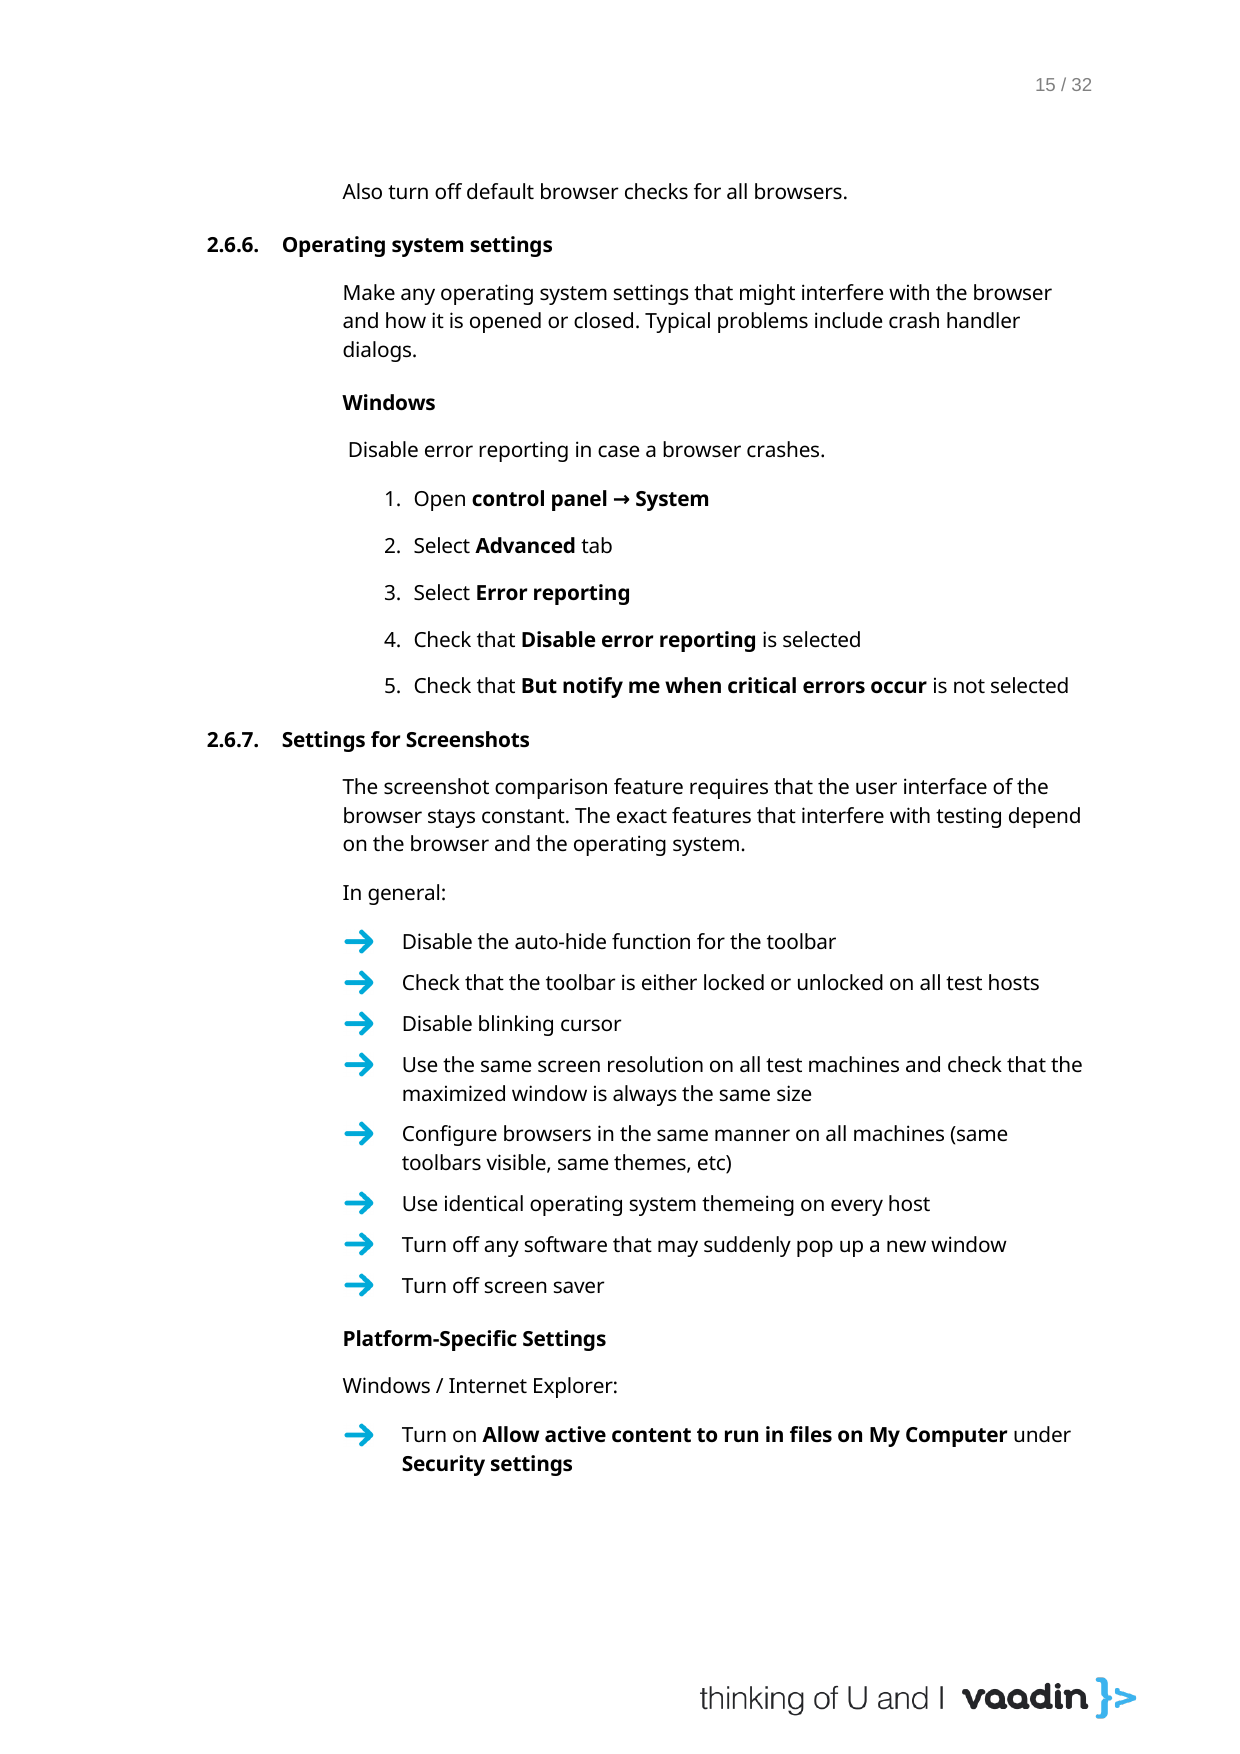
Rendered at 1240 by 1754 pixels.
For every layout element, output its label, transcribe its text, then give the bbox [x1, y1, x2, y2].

picture [364, 1011, 374, 1021]
subtitle Platform-Specific Settings [342, 1324, 1092, 1353]
picture [364, 1136, 374, 1146]
picture [364, 1121, 374, 1131]
list Use identical operating system themeing on every host [342, 1189, 1092, 1217]
text Disable error reporting in case a browser crashes. [342, 436, 1092, 464]
picture [364, 1026, 374, 1036]
text In general: [342, 878, 1092, 907]
picture [364, 1205, 374, 1215]
text Also turn off default browser checks for all browsers. [342, 177, 1092, 206]
list Disable the auto-hide function for the toolbar [342, 927, 1092, 956]
picture [364, 1273, 374, 1283]
picture [364, 1052, 374, 1062]
picture [343, 970, 363, 995]
list Check that Disable error reporting is selected [384, 625, 1092, 653]
list Open control panel → System [384, 484, 1092, 513]
picture [364, 1246, 374, 1256]
picture [343, 929, 363, 954]
picture [343, 1011, 363, 1036]
picture [343, 1232, 362, 1256]
list Configure browsers in the same manner on all machines (same toolbars visible, same themes, etc) [342, 1119, 1092, 1176]
text The screenshot comparison feature requires that the user interface of the browser stays constant. The exact features that interfere with testing depend on the browser and the operating system. [342, 772, 1092, 858]
text Windows / Internet Explorer: [342, 1372, 1092, 1400]
picture [699, 1673, 1139, 1721]
text Make any operating system settings that might interfere with the browser and how it is opened or closed. Typical problems include crash handler dialogs. [342, 278, 1092, 363]
list Turn off screen saver [342, 1271, 1092, 1299]
picture [364, 1437, 374, 1447]
list Turn off any software that may suddenly pop up a new window [342, 1230, 1092, 1258]
picture [364, 970, 374, 980]
list Use the same screen resolution on all test machines and check that the maximized window is always the same size [342, 1050, 1092, 1107]
picture [343, 1121, 363, 1146]
picture [343, 1052, 363, 1077]
picture [364, 1067, 374, 1077]
list Disable blinking cursor [342, 1009, 1092, 1038]
subtitle Settings for Screenshots [207, 725, 1092, 753]
picture [364, 1423, 374, 1433]
picture [364, 929, 374, 939]
subtitle Operating system settings [207, 231, 1092, 259]
picture [364, 1287, 374, 1297]
list Check that the toolbar is either locked or unlocked on all test hosts [342, 968, 1092, 997]
list Turn on Allow active content to run in files on My Computer under Security settings [342, 1421, 1092, 1477]
picture [364, 985, 374, 995]
picture [364, 1232, 374, 1242]
picture [343, 1273, 362, 1297]
subtitle Windows [342, 388, 1092, 417]
list Select Advanced tab [384, 531, 1092, 560]
list Select Error reporting [384, 578, 1092, 607]
picture [343, 1423, 362, 1447]
picture [364, 1191, 374, 1201]
list Check that But notify me when critical errors occur is not selected [384, 672, 1092, 700]
picture [364, 944, 374, 954]
picture [343, 1191, 362, 1215]
